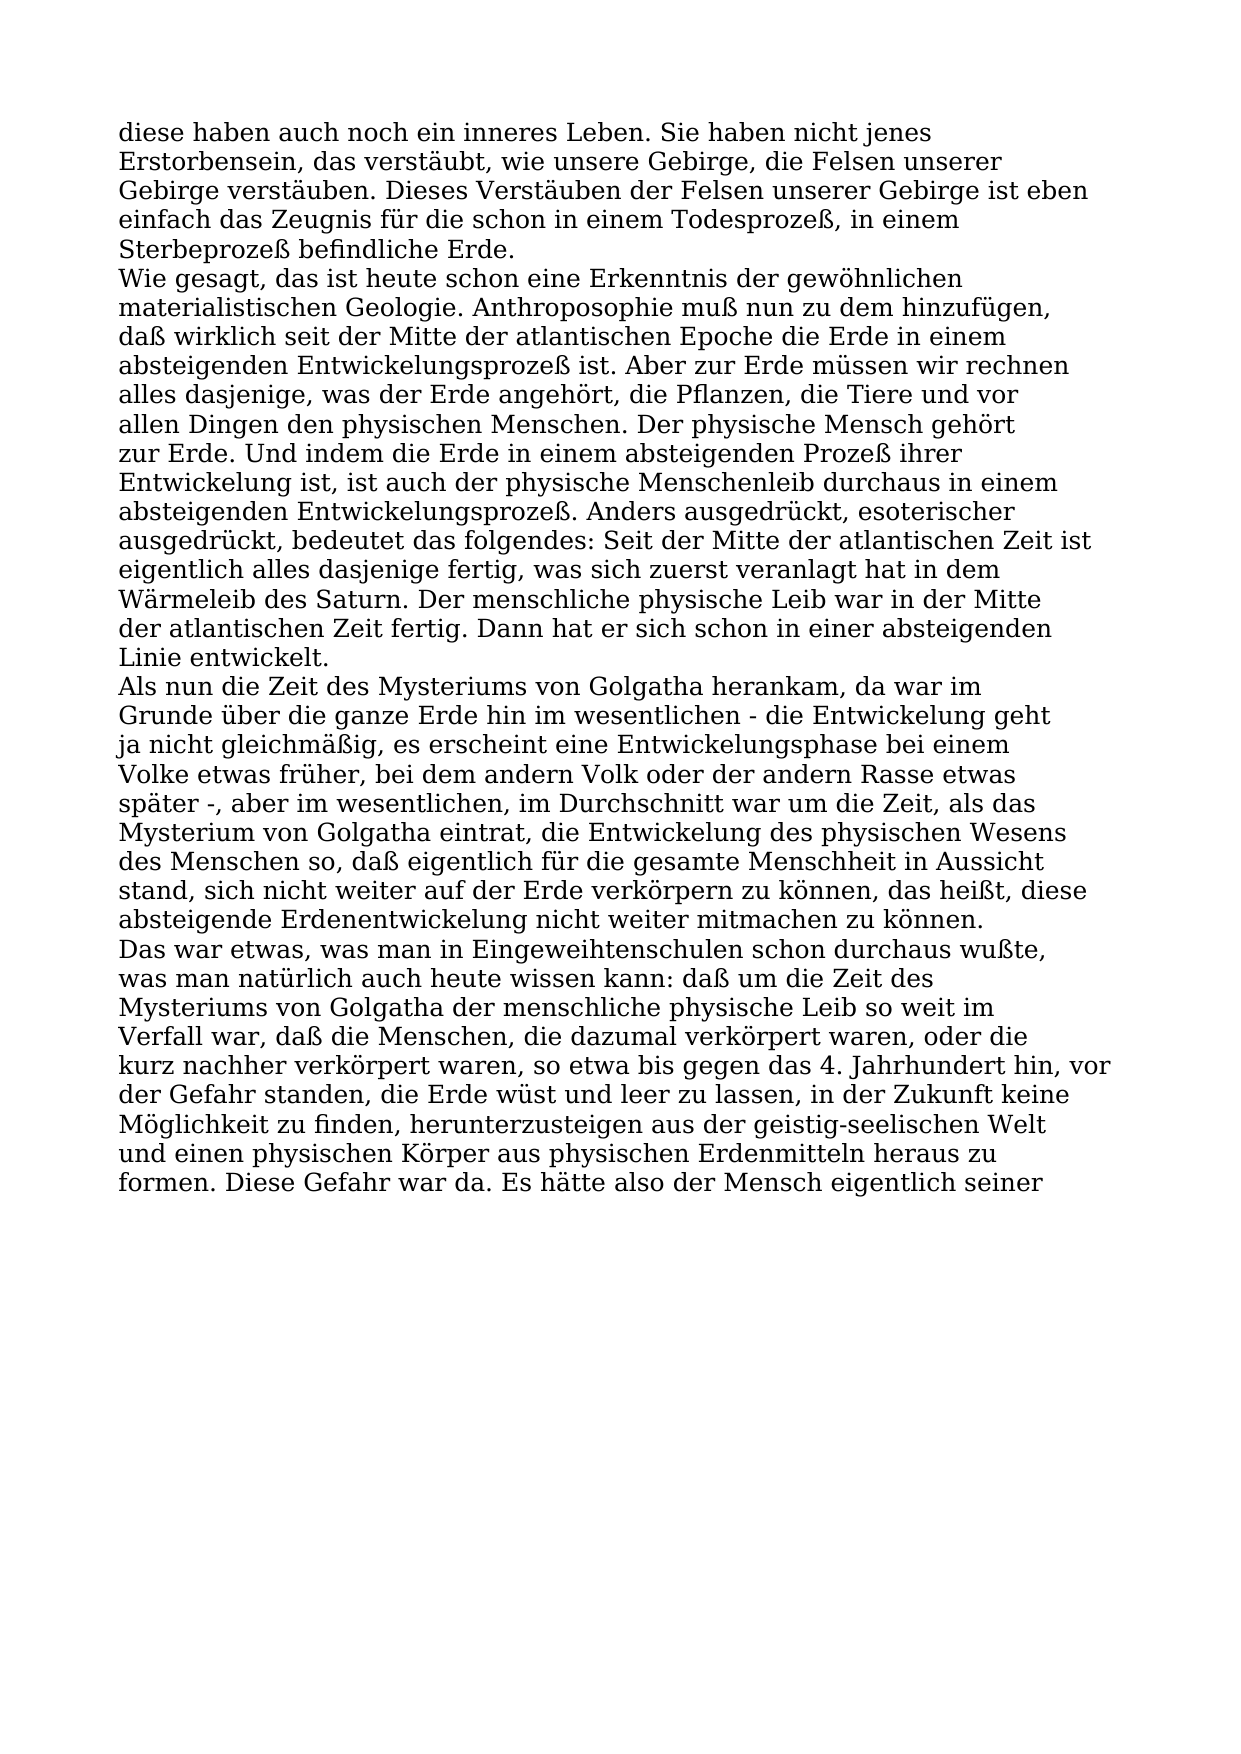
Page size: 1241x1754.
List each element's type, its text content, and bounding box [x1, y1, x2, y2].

text Wie gesagt, das ist heute schon eine Erkenntnis der gewöhnlichen [118, 264, 1122, 293]
text der atlantischen Zeit fertig. Dann hat er sich schon in einer absteigenden [118, 614, 1122, 643]
text Gebirge verstäuben. Dieses Verstäuben der Felsen unserer Gebirge ist eben [118, 176, 1122, 206]
text materialistischen Geologie. Anthroposophie muß nun zu dem hinzufügen, [118, 293, 1122, 322]
text Möglichkeit zu finden, herunterzusteigen aus der geistig-seelischen Welt [118, 1110, 1122, 1139]
text alles dasjenige, was der Erde angehört, die Pflanzen, die Tiere und vor [118, 381, 1122, 410]
text und einen physischen Körper aus physischen Erdenmitteln heraus zu [118, 1139, 1122, 1168]
text des Menschen so, daß eigentlich für die gesamte Menschheit in Aussicht [118, 847, 1122, 876]
text einfach das Zeugnis für die schon in einem Todesprozeß, in einem [118, 206, 1122, 235]
text formen. Diese Gefahr war da. Es hätte also der Mensch eigentlich seiner [118, 1168, 1122, 1197]
text absteigende Erdenentwickelung nicht weiter mitmachen zu können. [118, 906, 1122, 935]
text stand, sich nicht weiter auf der Erde verkörpern zu können, das heißt, diese [118, 876, 1122, 906]
text Entwickelung ist, ist auch der physische Menschenleib durchaus in einem [118, 468, 1122, 497]
text zur Erde. Und indem die Erde in einem absteigenden Prozeß ihrer [118, 439, 1122, 468]
text Sterbeprozeß befindliche Erde. [118, 235, 1122, 264]
text Das war etwas, was man in Eingeweihtenschulen schon durchaus wußte, [118, 935, 1122, 964]
text ausgedrückt, bedeutet das folgendes: Seit der Mitte der atlantischen Zeit ist [118, 526, 1122, 556]
text daß wirklich seit der Mitte der atlantischen Epoche die Erde in einem [118, 322, 1122, 351]
text kurz nachher verkörpert waren, so etwa bis gegen das 4. Jahrhundert hin, vor [118, 1051, 1122, 1081]
text eigentlich alles dasjenige fertig, was sich zuerst veranlagt hat in dem [118, 556, 1122, 585]
text Mysterium von Golgatha eintrat, die Entwickelung des physischen Wesens [118, 818, 1122, 847]
text Linie entwickelt. [118, 643, 1122, 672]
text diese haben auch noch ein inneres Leben. Sie haben nicht jenes [118, 118, 1122, 147]
text Mysteriums von Golgatha der menschliche physische Leib so weit im [118, 993, 1122, 1022]
text Volke etwas früher, bei dem andern Volk oder der andern Rasse etwas [118, 760, 1122, 789]
text Grunde über die ganze Erde hin im wesentlichen - die Entwickelung geht [118, 701, 1122, 731]
text absteigenden Entwickelungsprozeß. Anders ausgedrückt, esoterischer [118, 497, 1122, 526]
text der Gefahr standen, die Erde wüst und leer zu lassen, in der Zukunft keine [118, 1081, 1122, 1110]
text Als nun die Zeit des Mysteriums von Golgatha herankam, da war im [118, 672, 1122, 701]
text später -, aber im wesentlichen, im Durchschnitt war um die Zeit, als das [118, 789, 1122, 818]
text allen Dingen den physischen Menschen. Der physische Mensch gehört [118, 410, 1122, 439]
text Verfall war, daß die Menschen, die dazumal verkörpert waren, oder die [118, 1022, 1122, 1051]
text Erstorbensein, das verstäubt, wie unsere Gebirge, die Felsen unserer [118, 147, 1122, 176]
text absteigenden Entwickelungsprozeß ist. Aber zur Erde müssen wir rechnen [118, 351, 1122, 381]
text was man natürlich auch heute wissen kann: daß um die Zeit des [118, 964, 1122, 993]
text ja nicht gleichmäßig, es erscheint eine Entwickelungsphase bei einem [118, 731, 1122, 760]
text Wärmeleib des Saturn. Der menschliche physische Leib war in der Mitte [118, 585, 1122, 614]
